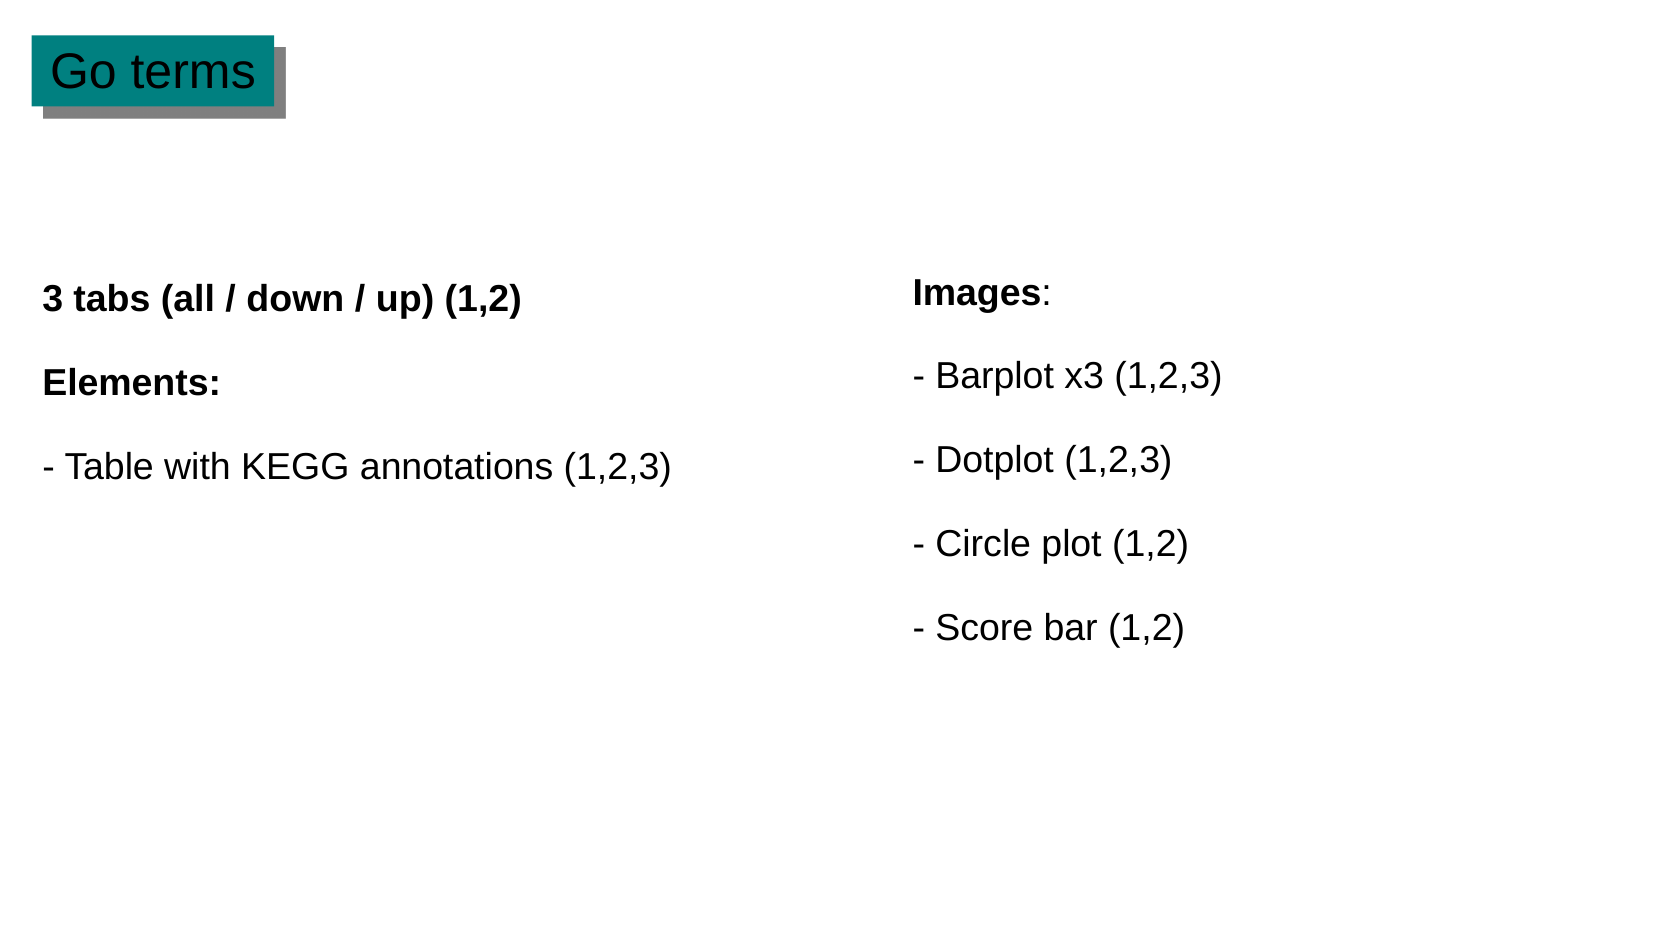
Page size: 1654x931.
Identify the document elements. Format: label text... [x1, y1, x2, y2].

text_box 3 tabs (all / down / up) (1,2) Elements: - Table with KEGG annotations (1,2,3) [27, 270, 688, 537]
text_box Images: - Barplot x3 (1,2,3) - Dotplot (1,2,3) - Circle plot (1,2) - Score bar (1,2) [897, 263, 1501, 699]
text_box Go terms [31, 35, 275, 107]
